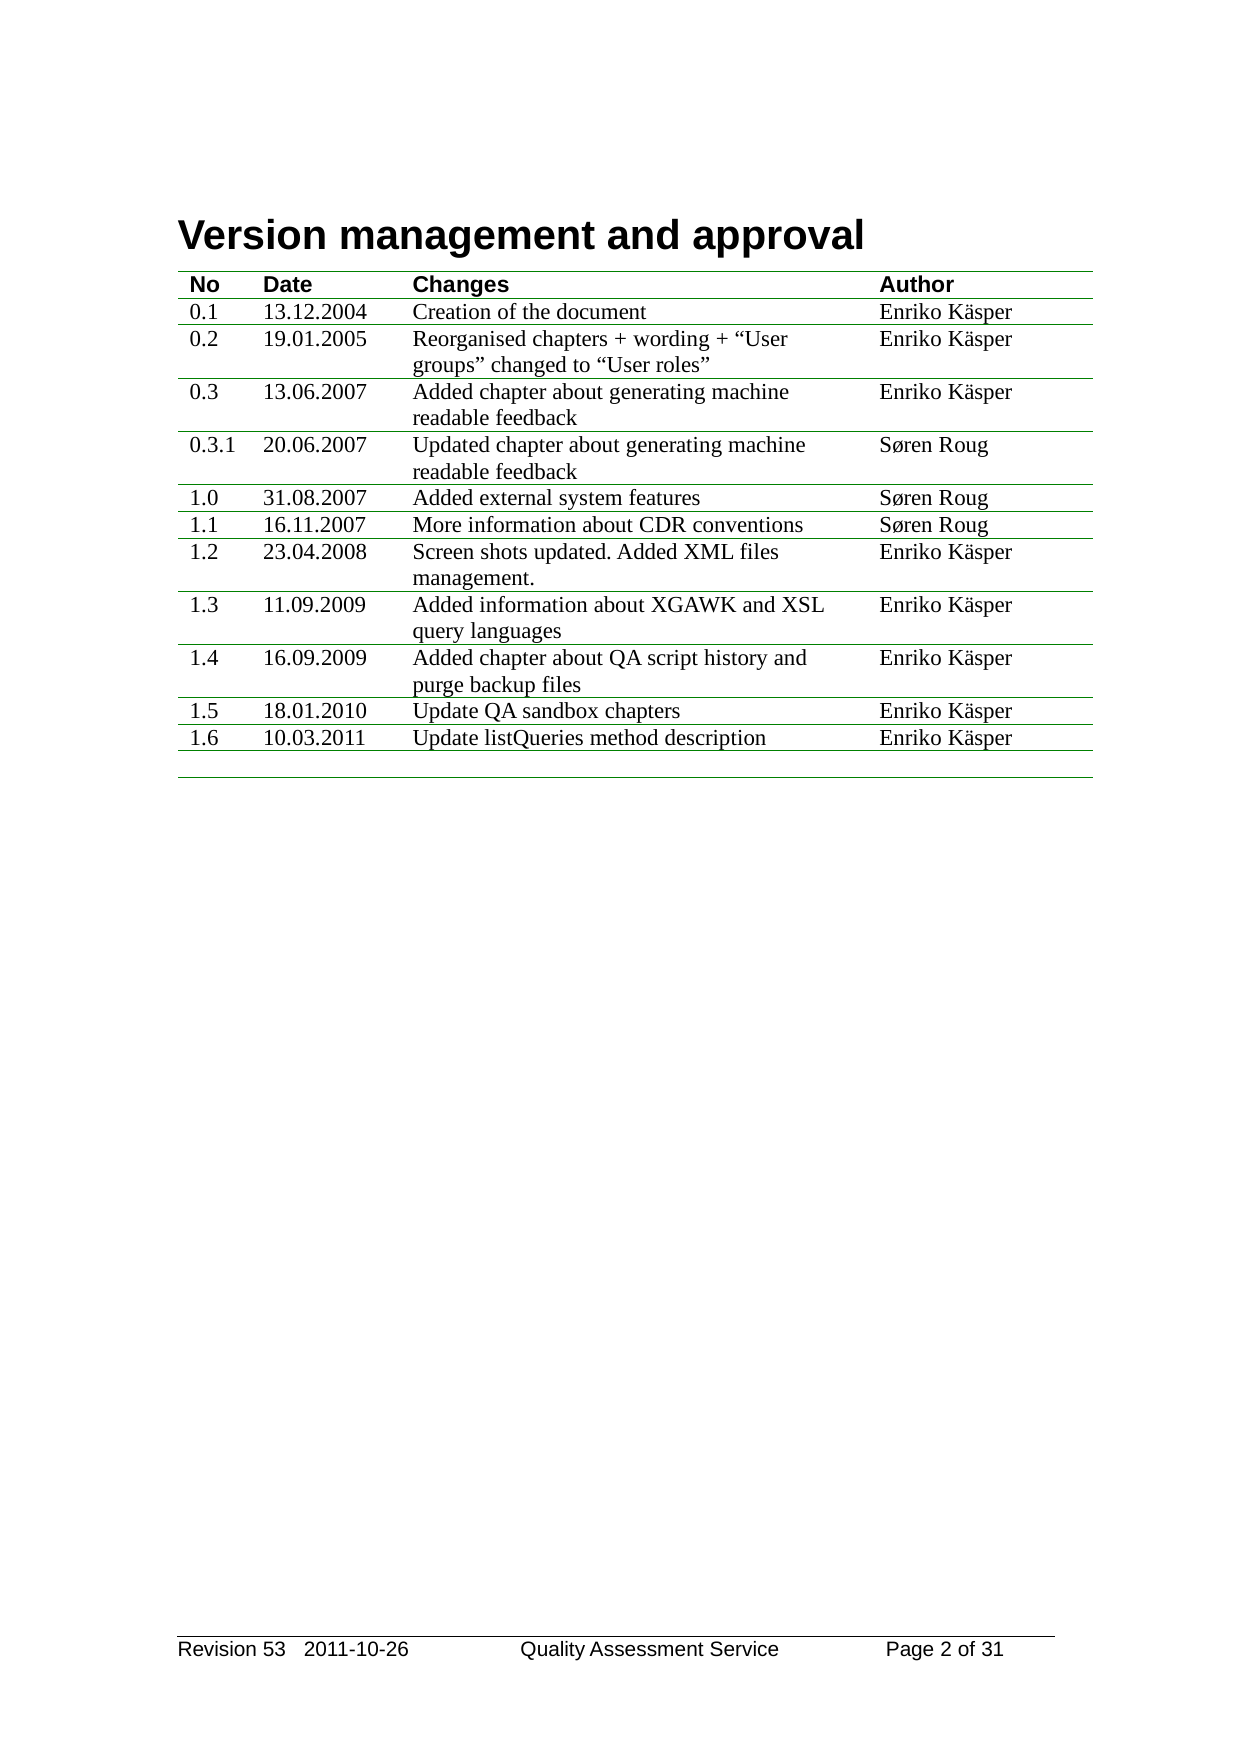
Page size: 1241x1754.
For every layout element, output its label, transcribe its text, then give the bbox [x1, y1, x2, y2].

table_cell [252, 751, 401, 777]
table_cell Enriko Käsper [868, 698, 1093, 724]
table_cell Screen shots updated. Added XML files management. [401, 539, 868, 591]
table_cell Creation of the document [401, 299, 868, 324]
table_cell 19.01.2005 [252, 325, 401, 378]
table_cell 1.3 [178, 592, 252, 644]
table_cell Enriko Käsper [868, 299, 1093, 324]
table_cell [178, 751, 252, 777]
table_cell Updated chapter about generating machine readable feedback [401, 432, 868, 484]
table_cell Søren Roug [868, 485, 1093, 511]
table_cell [401, 751, 868, 777]
table_cell 0.3.1 [178, 432, 252, 484]
table_cell Added information about XGAWK and XSL query languages [401, 592, 868, 644]
table_cell Added external system features [401, 485, 868, 511]
table_cell 16.11.2007 [252, 512, 401, 537]
table_cell 31.08.2007 [252, 485, 401, 511]
table_cell Added chapter about generating machine readable feedback [401, 379, 868, 431]
table_cell 1.4 [178, 645, 252, 697]
table_cell 1.0 [178, 485, 252, 511]
table_cell 0.3 [178, 379, 252, 431]
table_cell Enriko Käsper [868, 592, 1093, 644]
table_cell 1.2 [178, 539, 252, 591]
table_cell [868, 751, 1093, 777]
table_cell 18.01.2010 [252, 698, 401, 724]
table_cell 16.09.2009 [252, 645, 401, 697]
table_header Author [868, 272, 1093, 298]
table_cell Update listQueries method description [401, 725, 868, 750]
table_cell Added chapter about QA script history and purge backup files [401, 645, 868, 697]
subtitle Version management and approval [177, 210, 1092, 258]
table_cell 11.09.2009 [252, 592, 401, 644]
table_header No [178, 272, 252, 298]
table_cell Enriko Käsper [868, 725, 1093, 750]
table_cell Enriko Käsper [868, 325, 1093, 378]
table_cell Reorganised chapters + wording + “User groups” changed to “User roles” [401, 325, 868, 378]
table_header Date [252, 272, 401, 298]
table_header Changes [401, 272, 868, 298]
table_cell Enriko Käsper [868, 539, 1093, 591]
table_cell 23.04.2008 [252, 539, 401, 591]
table_cell Enriko Käsper [868, 645, 1093, 697]
table_cell 10.03.2011 [252, 725, 401, 750]
table_cell 13.12.2004 [252, 299, 401, 324]
table_cell Søren Roug [868, 432, 1093, 484]
table_cell 13.06.2007 [252, 379, 401, 431]
table_cell 0.1 [178, 299, 252, 324]
table_cell Update QA sandbox chapters [401, 698, 868, 724]
table_cell Søren Roug [868, 512, 1093, 537]
table_cell Enriko Käsper [868, 379, 1093, 431]
table_cell 1.5 [178, 698, 252, 724]
table_cell More information about CDR conventions [401, 512, 868, 537]
table_cell 1.6 [178, 725, 252, 750]
table_cell 1.1 [178, 512, 252, 537]
table_cell 0.2 [178, 325, 252, 378]
table_cell 20.06.2007 [252, 432, 401, 484]
